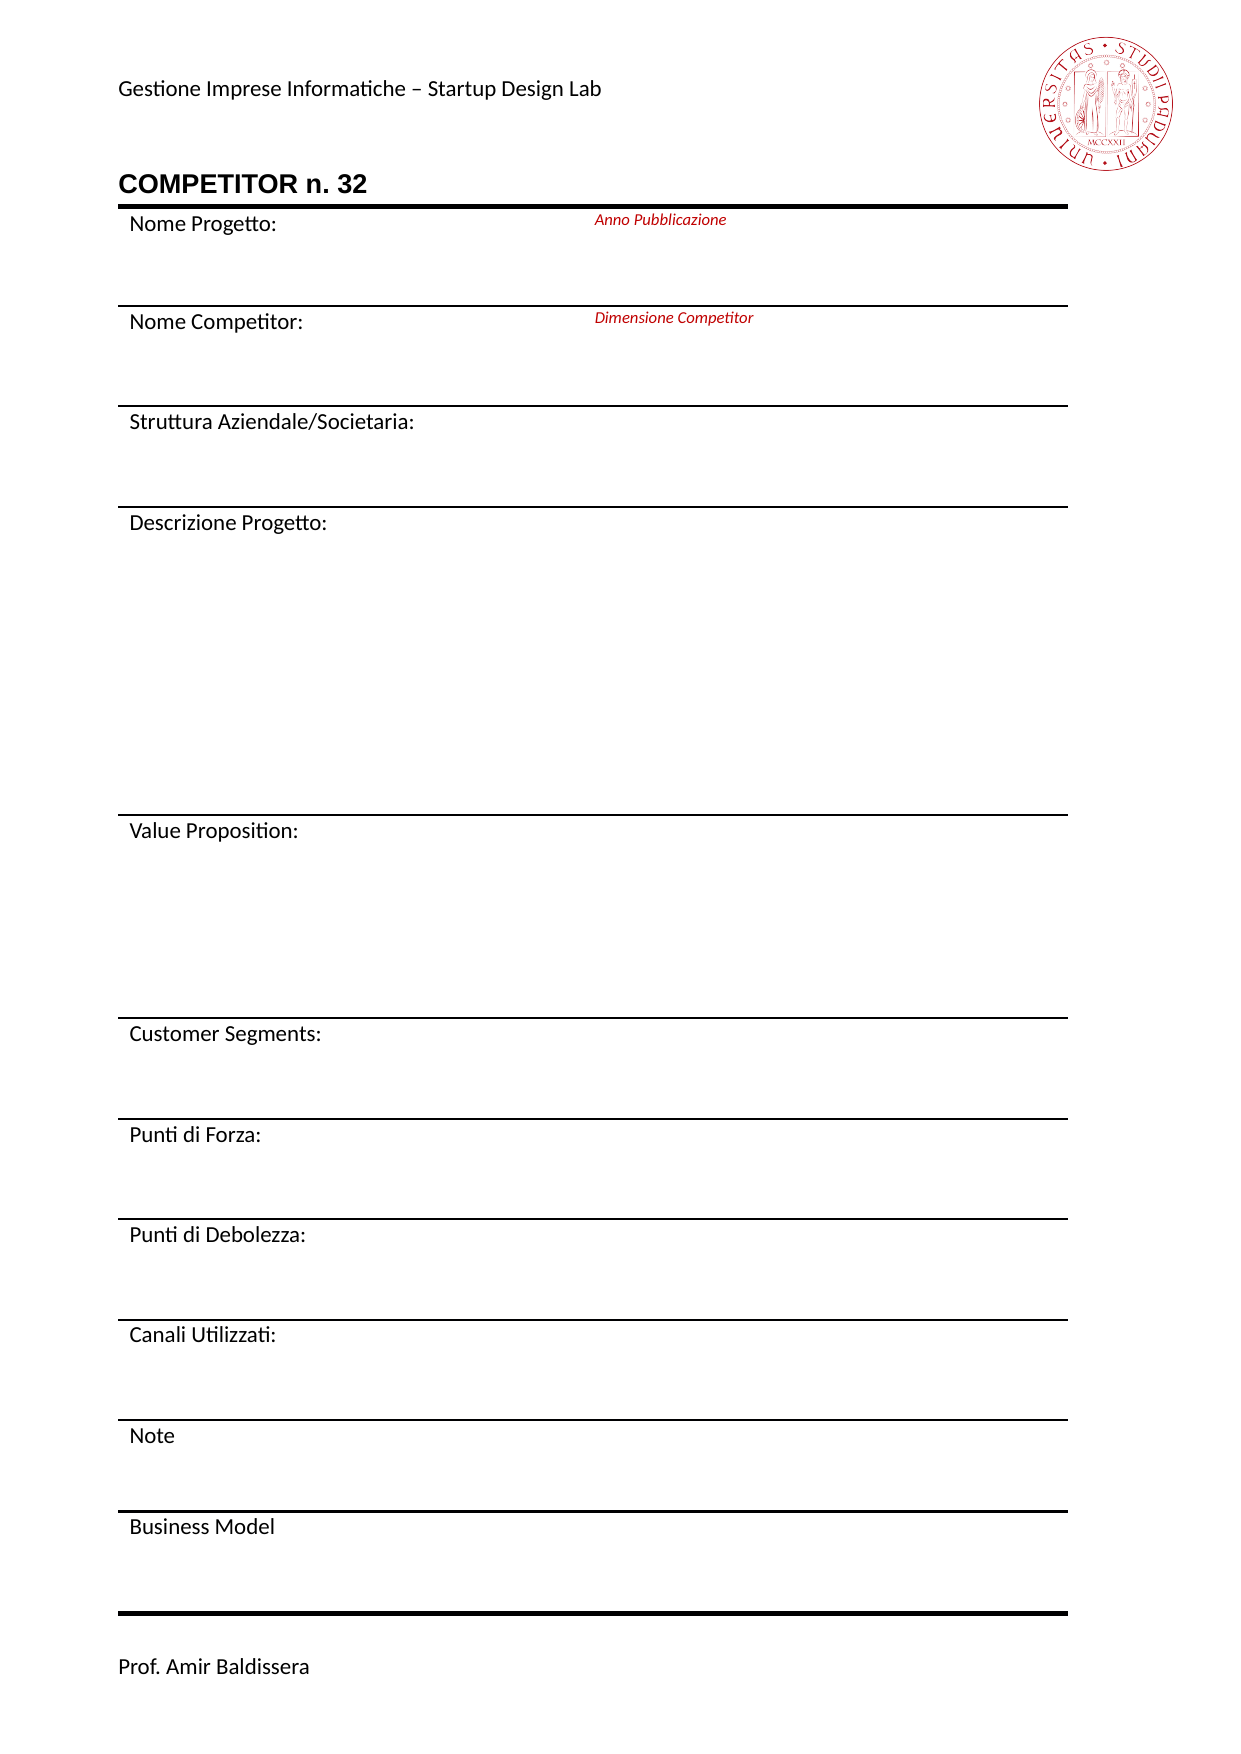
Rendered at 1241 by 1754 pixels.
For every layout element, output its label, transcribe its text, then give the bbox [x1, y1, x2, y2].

table_header Anno Pubblicazione [583, 209, 1068, 305]
table_cell Punti di Debolezza: [118, 1220, 1068, 1318]
table_cell Customer Segments: [118, 1019, 1068, 1118]
subtitle COMPETITOR n. 32 [118, 168, 1122, 200]
table_cell Descrizione Progetto: [118, 508, 1068, 814]
table_cell Punti di Forza: [118, 1120, 1068, 1218]
picture [1038, 35, 1174, 172]
table_header Nome Progetto: [118, 209, 583, 305]
table_cell Canali Utilizzati: [118, 1321, 1068, 1419]
table_cell Dimensione Competitor [583, 307, 1068, 405]
table_cell Struttura Aziendale/Societaria: [118, 407, 1068, 506]
table_cell Note [118, 1421, 1068, 1510]
table_cell Business Model [118, 1513, 1068, 1611]
table_cell Nome Competitor: [118, 307, 583, 405]
table_cell Value Proposition: [118, 816, 1068, 1017]
